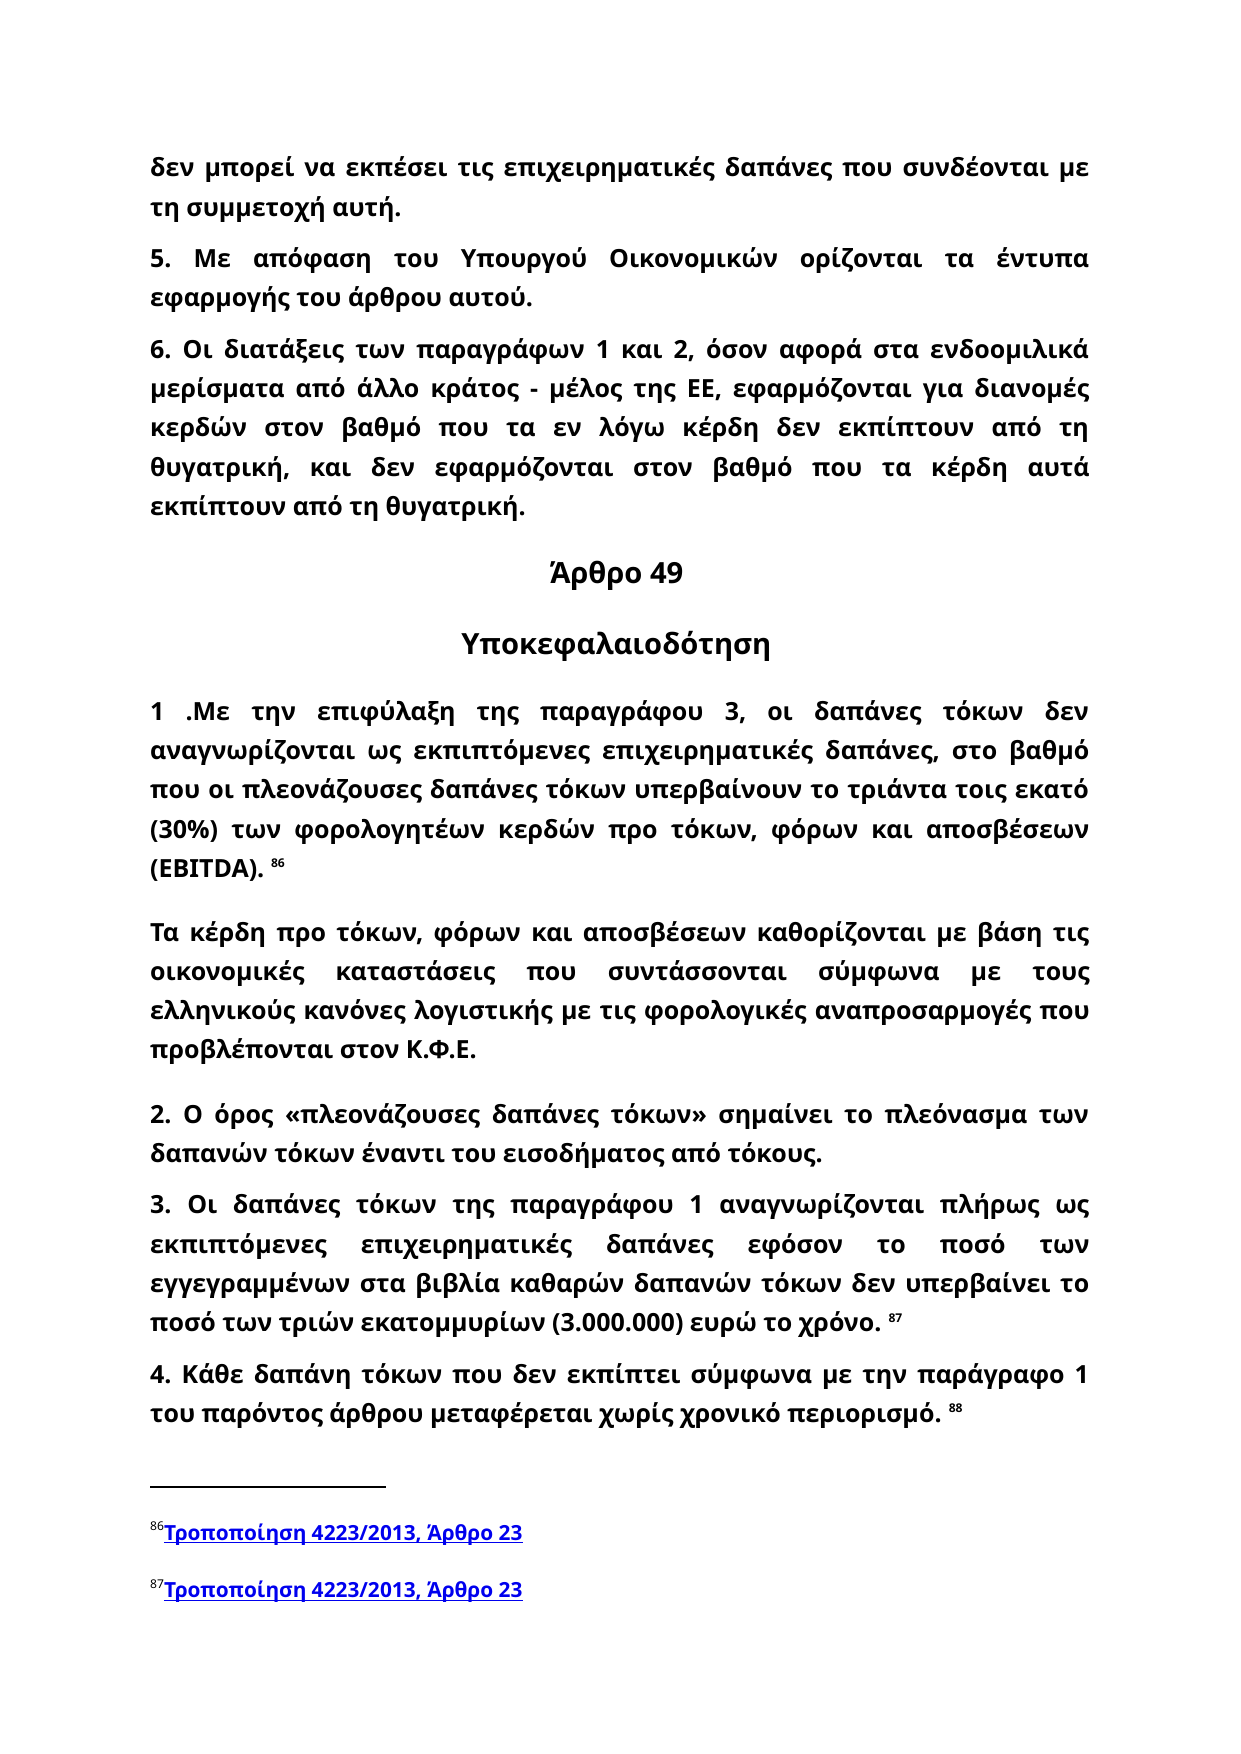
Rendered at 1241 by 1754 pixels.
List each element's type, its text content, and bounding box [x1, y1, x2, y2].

text 2. Ο όρος «πλεονάζουσες δαπάνες τόκων» σημαίνει το πλεόνασμα των δαπανών τόκων έναντι του εισοδήματος από τόκους. [150, 1096, 1090, 1169]
text 3. Οι δαπάνες τόκων της παραγράφου 1 αναγνωρίζονται πλήρως ως εκπιπτόμενες επιχειρηματικές δαπάνες εφόσον το ποσό των εγγεγραμμένων στα βιβλία καθαρών δαπανών τόκων δεν υπερβαίνει το ποσό των τριών εκατομμυρίων (3.000.000) ευρώ το χρόνο. [150, 1187, 1090, 1339]
subtitle Υποκεφαλαιοδότηση [150, 623, 1090, 663]
text 5. Με απόφαση του Υπουργού Οικονομικών ορίζονται τα έντυπα εφαρμογής του άρθρου αυτού. [150, 241, 1090, 314]
text 4. Κάθε δαπάνη τόκων που δεν εκπίπτει σύμφωνα με την παράγραφο 1 του παρόντος άρθρου μεταφέρεται χωρίς χρονικό περιορισμό. [150, 1356, 1090, 1429]
text Τα κέρδη προ τόκων, φόρων και αποσβέσεων καθορίζονται με βάση τις οικονομικές καταστάσεις που συντάσσονται σύμφωνα με τους ελληνικούς κανόνες λογιστικής με τις φορολογικές αναπροσαρμογές που προβλέπονται στον Κ.Φ.Ε. [150, 914, 1090, 1066]
text Τροποποίηση 4223/2013, Άρθρο 23 [150, 1518, 1090, 1546]
text 6. Οι διατάξεις των παραγράφων 1 και 2, όσον αφορά στα ενδοομιλικά μερίσματα από άλλο κράτος - μέλος της ΕΕ, εφαρμόζονται για διανομές κερδών στον βαθμό που τα εν λόγω κέρδη δεν εκπίπτουν από τη θυγατρική, και δεν εφαρμόζονται στον βαθμό που τα κέρδη αυτά εκπίπτουν από τη θυγατρική. [150, 332, 1090, 522]
text δεν μπορεί να εκπέσει τις επιχειρηματικές δαπάνες που συνδέονται με τη συμμετοχή αυτή. [150, 150, 1090, 223]
text 1 .Με την επιφύλαξη της παραγράφου 3, οι δαπάνες τόκων δεν αναγνωρίζονται ως εκπιπτόμενες επιχειρηματικές δαπάνες, στο βαθμό που οι πλεονάζουσες δαπάνες τόκων υπερβαίνουν το τριάντα τοις εκατό (30%) των φορολογητέων κερδών προ τόκων, φόρων και αποσβέσεων (EBITDA). [150, 694, 1090, 884]
text Τροποποίηση 4223/2013, Άρθρο 23 [150, 1576, 1090, 1604]
subtitle Άρθρο 49 [150, 552, 1090, 592]
